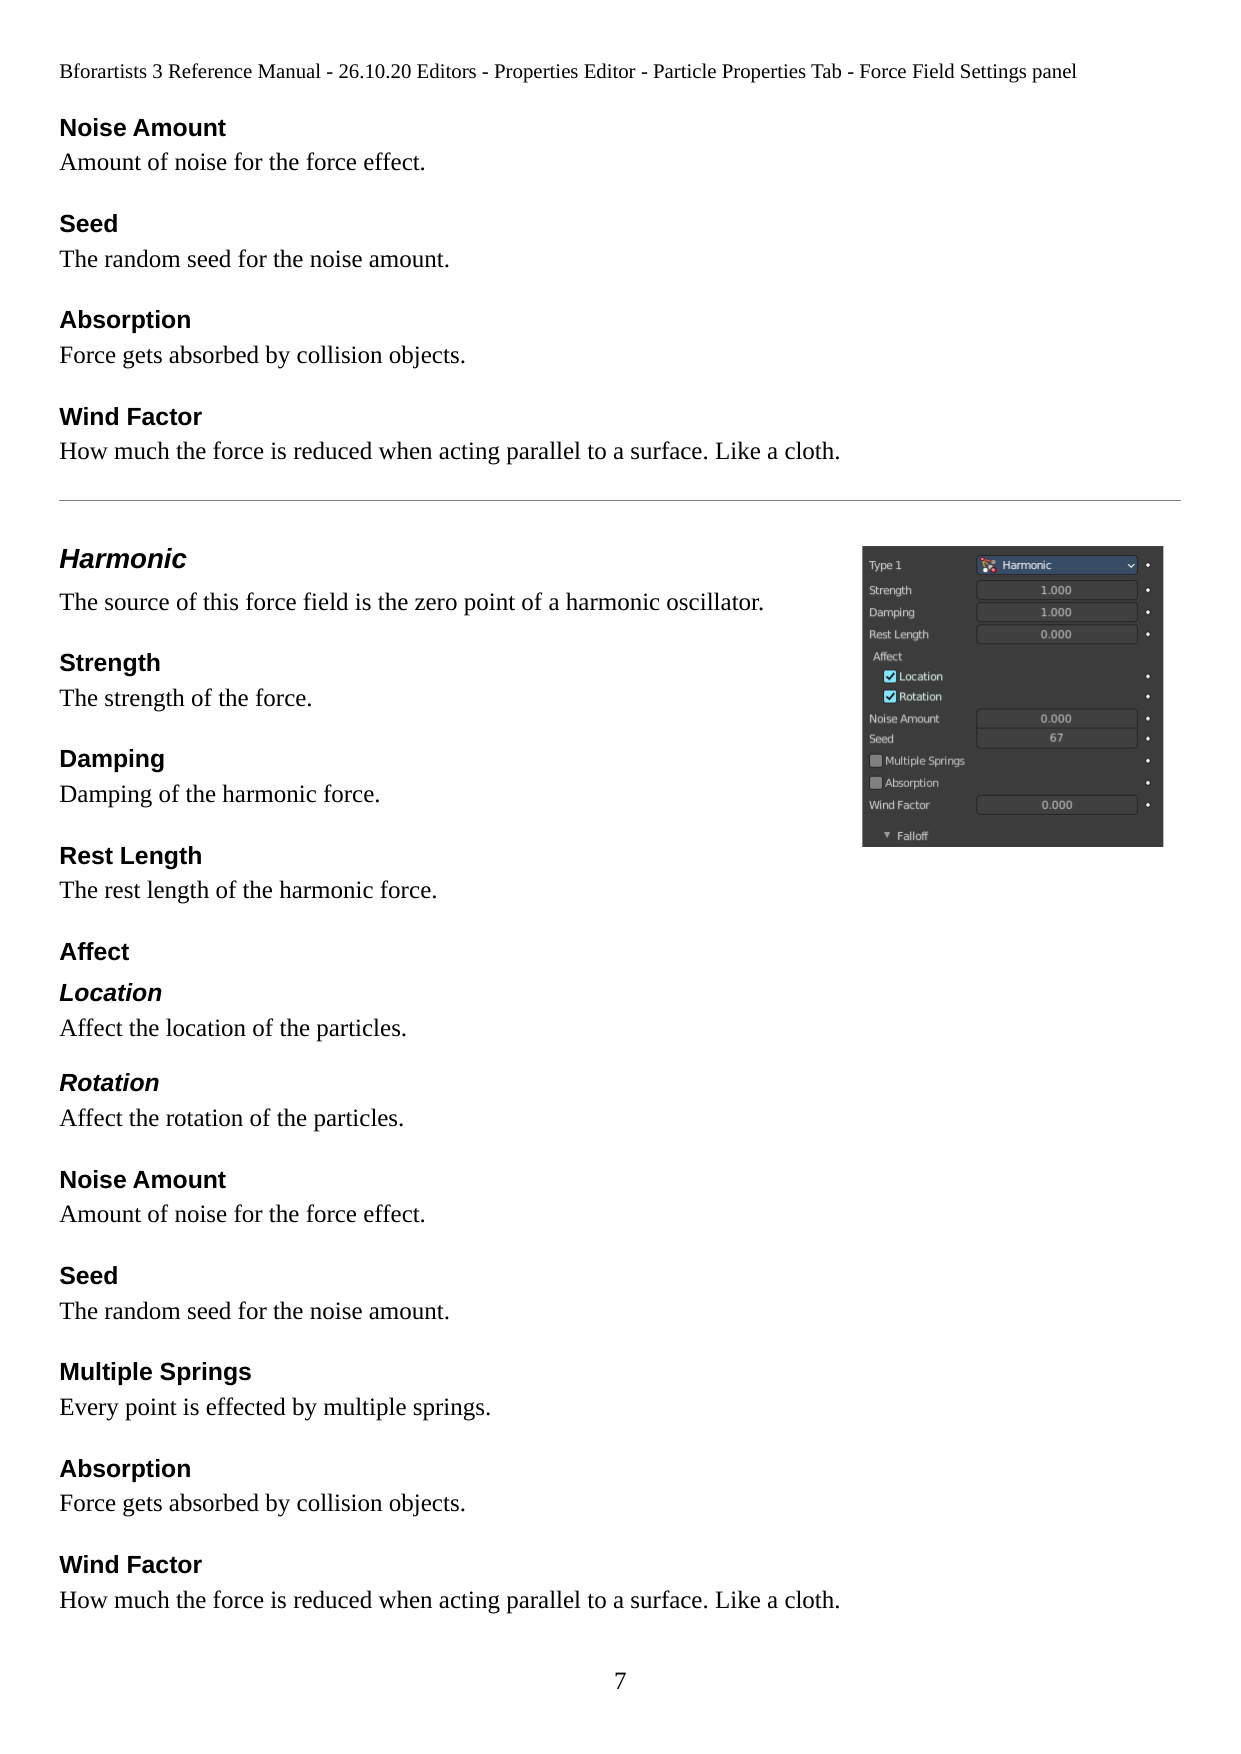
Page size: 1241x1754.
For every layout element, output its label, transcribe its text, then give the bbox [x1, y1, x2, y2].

text How much the force is reduced when acting parallel to a surface. Like a cloth. [59, 1585, 1181, 1614]
subtitle Rest Length [59, 841, 1181, 869]
text Amount of noise for the force effect. [59, 147, 1181, 176]
subtitle Absorption [59, 305, 1181, 334]
text Amount of noise for the force effect. [59, 1199, 1181, 1228]
subtitle [1164, 744, 1181, 773]
subtitle Seed [59, 1261, 1181, 1289]
subtitle Seed [59, 209, 1181, 237]
text The strength of the force. [59, 683, 862, 712]
subtitle Harmonic [59, 542, 1181, 574]
subtitle Multiple Springs [59, 1357, 1181, 1386]
subtitle Location [59, 978, 1181, 1007]
picture [862, 546, 1164, 847]
text Every point is effected by multiple springs. [59, 1392, 1181, 1421]
text The source of this force field is the zero point of a harmonic oscillator. [59, 587, 862, 615]
subtitle Noise Amount [59, 113, 1181, 141]
subtitle Affect [59, 937, 1181, 966]
text Affect the location of the particles. [59, 1013, 1181, 1042]
text The random seed for the noise amount. [59, 244, 1181, 272]
text Affect the rotation of the particles. [59, 1103, 1181, 1132]
text Damping of the harmonic force. [59, 779, 862, 808]
subtitle Wind Factor [59, 1550, 1181, 1579]
subtitle Absorption [59, 1454, 1181, 1482]
text The random seed for the noise amount. [59, 1296, 1181, 1324]
subtitle Noise Amount [59, 1165, 1181, 1193]
subtitle Rotation [59, 1068, 1181, 1097]
subtitle Wind Factor [59, 402, 1181, 430]
text How much the force is reduced when acting parallel to a surface. Like a cloth. [59, 436, 1181, 465]
text The rest length of the harmonic force. [59, 876, 1181, 904]
text Force gets absorbed by collision objects. [59, 1488, 1181, 1517]
subtitle Strength [59, 648, 862, 677]
subtitle Damping [59, 744, 862, 773]
text Force gets absorbed by collision objects. [59, 340, 1181, 369]
subtitle [1164, 648, 1181, 677]
